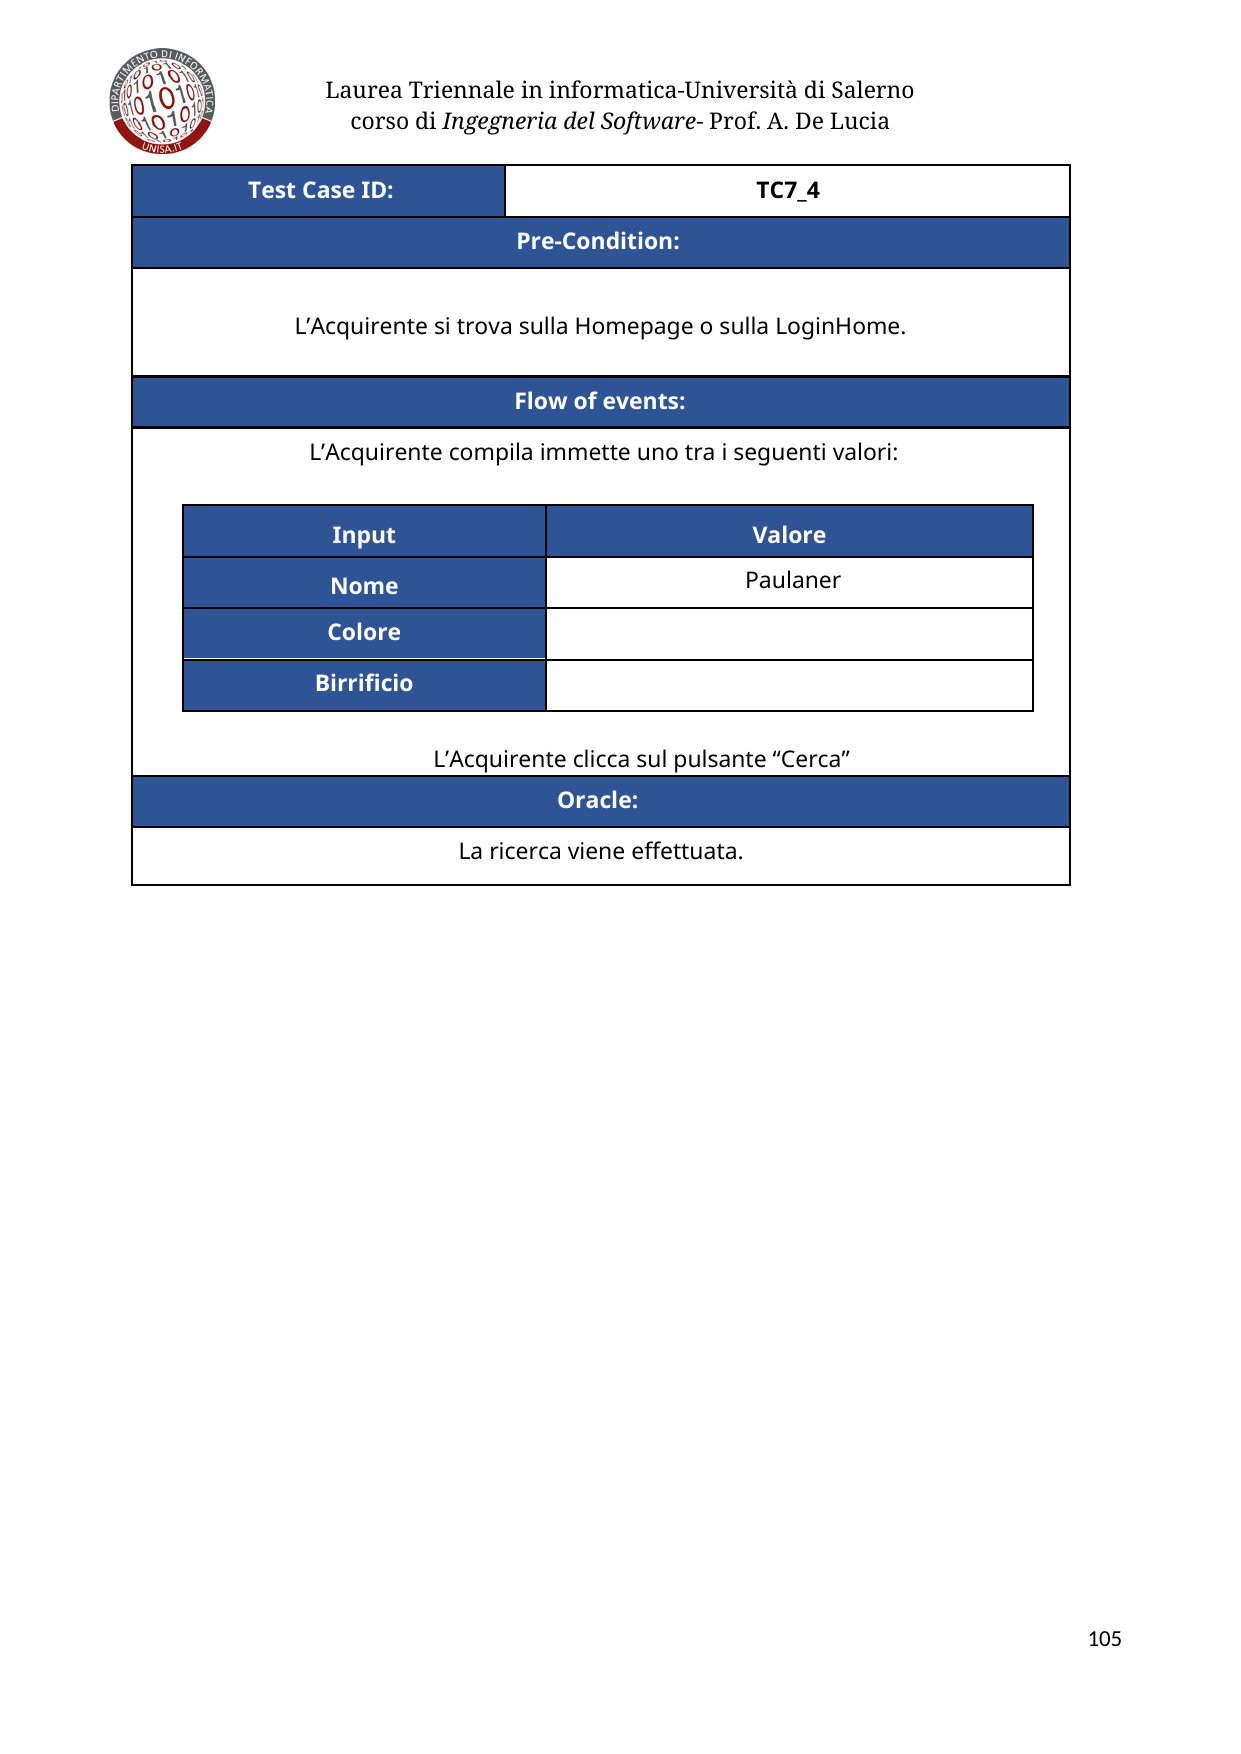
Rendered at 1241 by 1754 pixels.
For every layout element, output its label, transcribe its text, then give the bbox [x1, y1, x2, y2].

table_cell Oracle: [133, 777, 1069, 826]
table_cell Nome [184, 558, 545, 607]
table_cell Pre-Condition: [133, 218, 1069, 267]
table_header Valore [547, 506, 1032, 556]
table_header Test Case ID: [133, 166, 504, 216]
table_cell L’Acquirente compila immette uno tra i seguenti valori: L’Acquirente clicca sul pulsante “Cerca” [133, 429, 1069, 774]
table_header TC7_4 [506, 166, 1069, 216]
table_cell [547, 661, 1032, 710]
table_cell Birrificio [184, 661, 545, 710]
table_cell [547, 609, 1032, 658]
table_cell La ricerca viene effettuata. [133, 828, 1069, 884]
table_header Input [184, 506, 545, 556]
table_cell Colore [184, 609, 545, 658]
table_cell Flow of events: [133, 378, 1069, 426]
table_cell L’Acquirente si trova sulla Homepage o sulla LoginHome. [133, 269, 1069, 375]
table_cell Paulaner [547, 558, 1032, 607]
